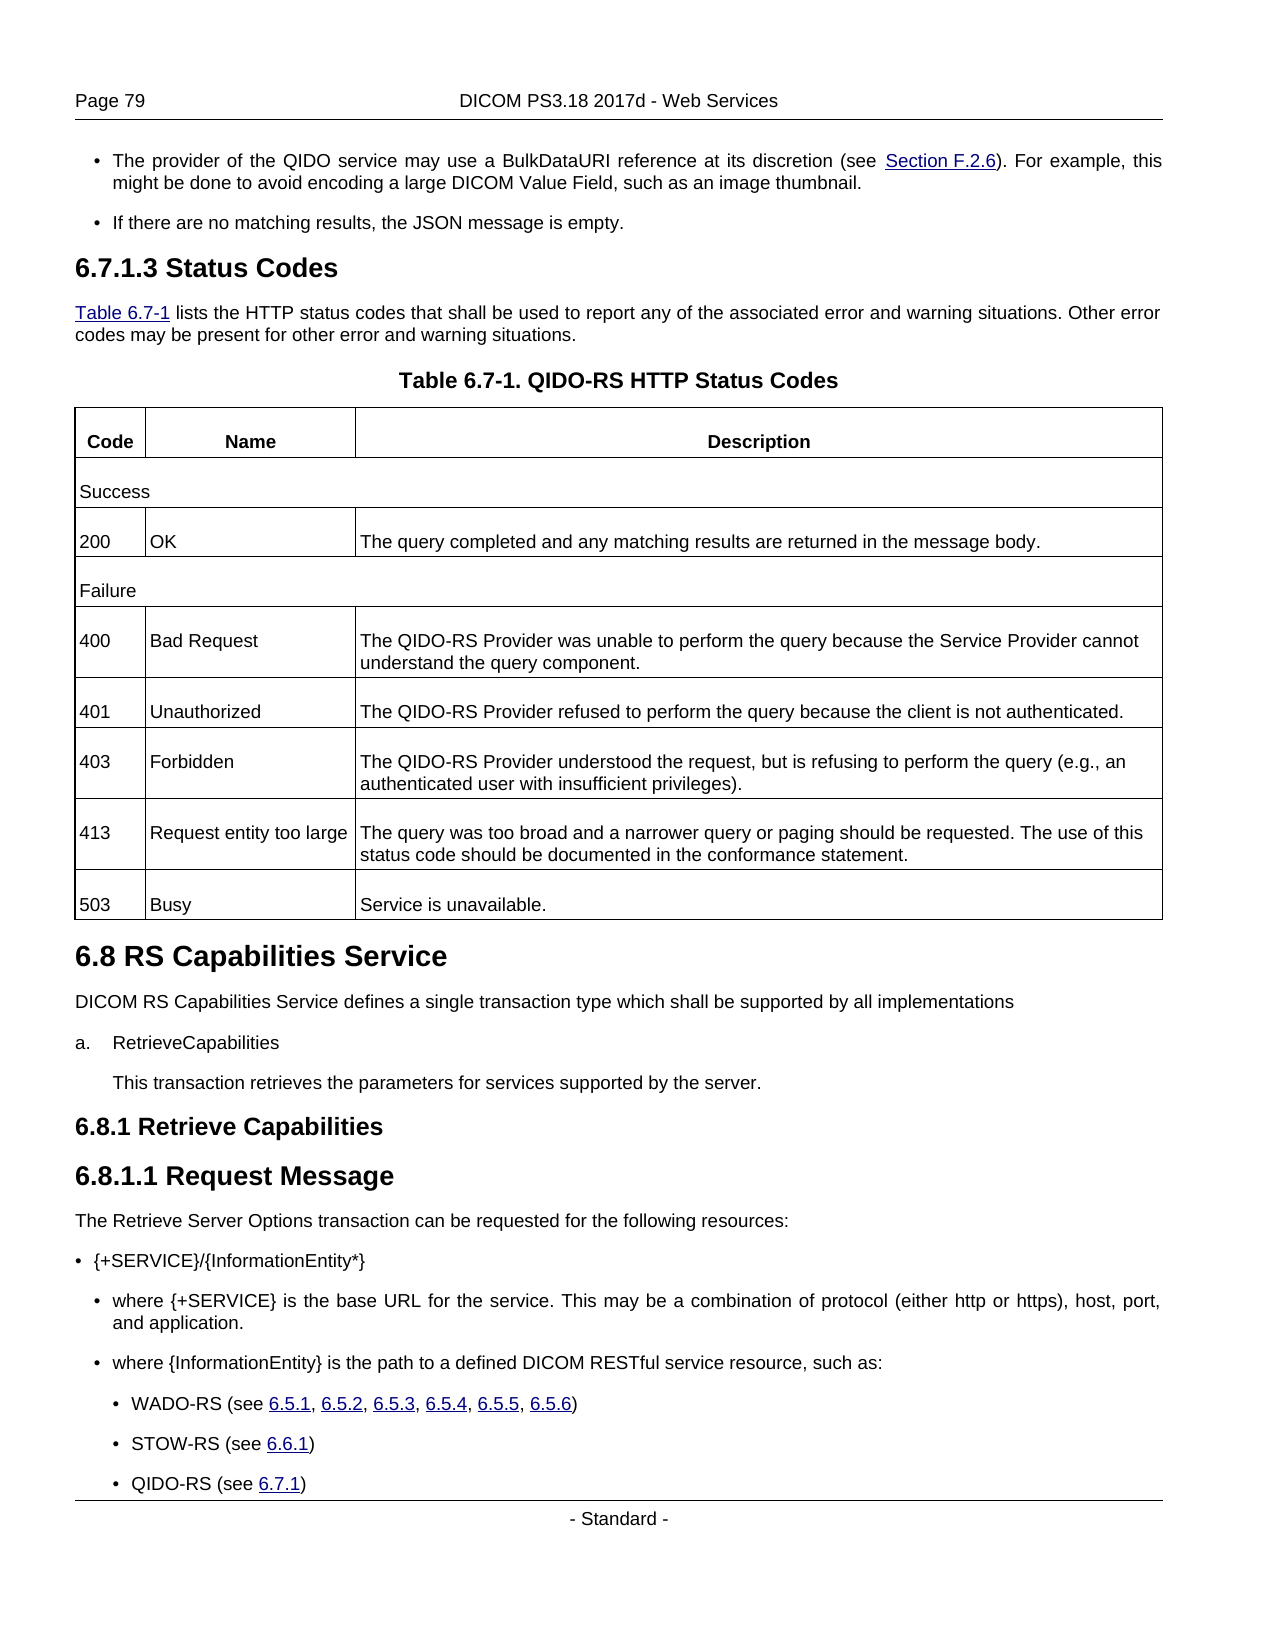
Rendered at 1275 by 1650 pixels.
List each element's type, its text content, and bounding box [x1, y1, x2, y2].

table_cell Success [76, 458, 1162, 507]
table_cell 413 [76, 799, 145, 869]
text The Retrieve Server Options transaction can be requested for the following resources: [75, 1209, 1162, 1231]
text 6.8 RS Capabilities Service [75, 939, 1162, 972]
table_cell Service is unavailable. [356, 870, 1162, 919]
table_cell Unauthorized [146, 678, 355, 727]
table_cell Failure [76, 557, 1162, 606]
table_cell The query was too broad and a narrower query or paging should be requested. The use of this status code should be documented in the conformance statement. [356, 799, 1162, 869]
table_cell 503 [76, 870, 145, 919]
list {+SERVICE}/{InformationEntity*} [75, 1250, 1162, 1271]
table_header Name [146, 408, 355, 457]
text DICOM RS Capabilities Service defines a single transaction type which shall be supported by all implementations [75, 991, 1162, 1013]
table_cell 403 [76, 728, 145, 798]
text 6.7.1.3 Status Codes [75, 252, 1162, 283]
list The provider of the QIDO service may use a BulkDataURI reference at its discretion (see Section F.2.6). For example, this might be done to avoid encoding a large DICOM Value Field, such as an image thumbnail. [94, 150, 1162, 193]
list where {+SERVICE} is the base URL for the service. This may be a combination of protocol (either http or https), host, port, and application. [94, 1290, 1162, 1333]
text 6.8.1 Retrieve Capabilities [75, 1112, 1162, 1141]
table_cell The QIDO-RS Provider understood the request, but is refusing to perform the query (e.g., an authenticated user with insufficient privileges). [356, 728, 1162, 798]
table_cell OK [146, 508, 355, 556]
table_header Code [76, 408, 145, 457]
list where {InformationEntity} is the path to a defined DICOM RESTful service resource, such as: [94, 1352, 1162, 1374]
table_cell The query completed and any matching results are returned in the message body. [356, 508, 1162, 556]
list If there are no matching results, the JSON message is empty. [94, 212, 1162, 233]
table_cell The QIDO-RS Provider refused to perform the query because the client is not authenticated. [356, 678, 1162, 727]
list WADO-RS (see 6.5.1, 6.5.2, 6.5.3, 6.5.4, 6.5.5, 6.5.6) [112, 1392, 1162, 1414]
table_cell The QIDO-RS Provider was unable to perform the query because the Service Provider cannot understand the query component. [356, 607, 1162, 677]
text Table 6.7-1. QIDO-RS HTTP Status Codes [75, 368, 1162, 394]
list STOW-RS (see 6.6.1) [112, 1433, 1162, 1454]
text 6.8.1.1 Request Message [75, 1159, 1162, 1191]
text Table 6.7-1 lists the HTTP status codes that shall be used to report any of the associated error and warning situations. Other error codes may be present for other error and warning situations. [75, 302, 1162, 345]
table_cell 200 [76, 508, 145, 556]
list QIDO-RS (see 6.7.1) [112, 1473, 1162, 1494]
table_cell Request entity too large [146, 799, 355, 869]
table_cell 400 [76, 607, 145, 677]
list RetrieveCapabilities [75, 1031, 1162, 1053]
table_cell 401 [76, 678, 145, 727]
table_cell Forbidden [146, 728, 355, 798]
table_cell Bad Request [146, 607, 355, 677]
list This transaction retrieves the parameters for services supported by the server. [75, 1072, 1162, 1093]
table_header Description [356, 408, 1162, 457]
table_cell Busy [146, 870, 355, 919]
